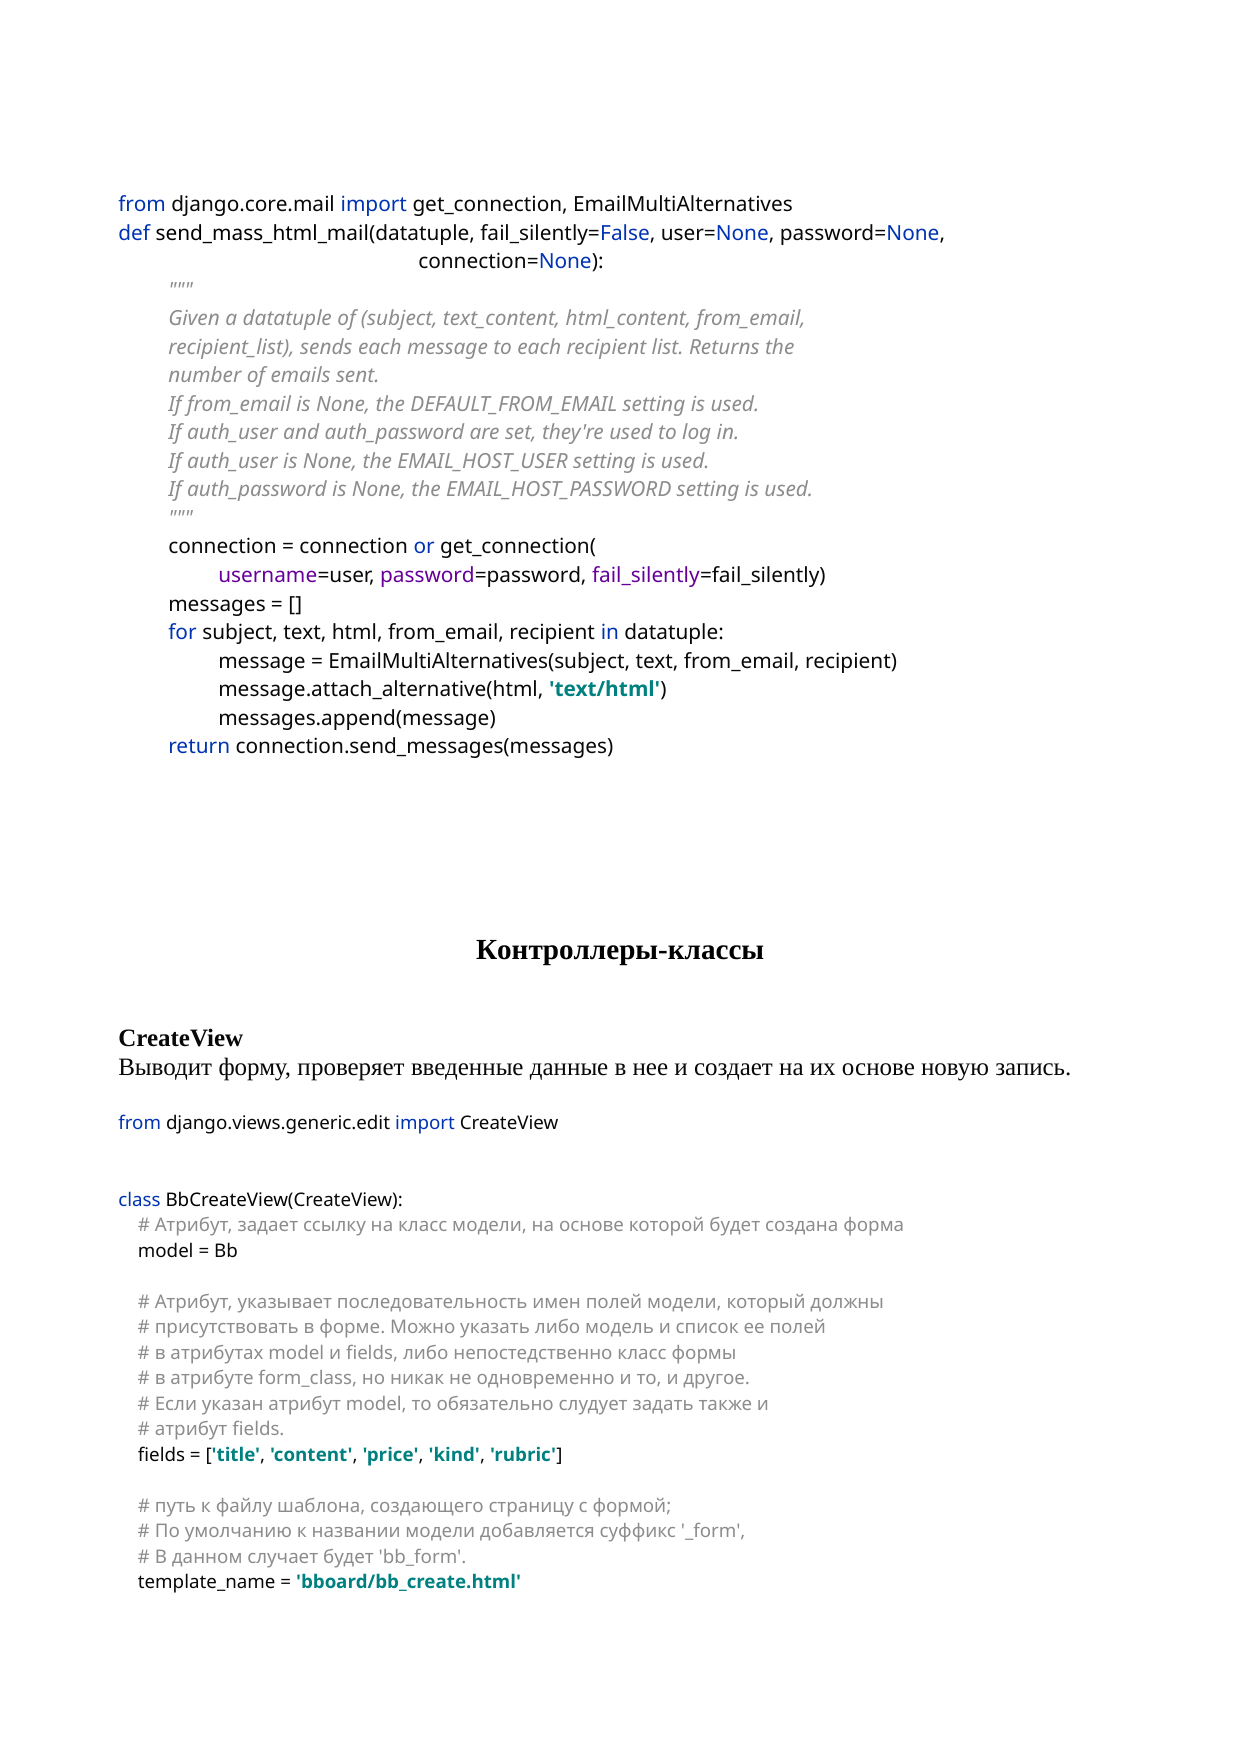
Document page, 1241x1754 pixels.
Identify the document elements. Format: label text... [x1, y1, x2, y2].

text for subject, text, html, from_email, recipient in datatuple: [118, 617, 1122, 646]
text Контроллеры-классы [118, 932, 1122, 966]
text messages.append(message) [118, 703, 1122, 731]
text messages = [] [118, 589, 1122, 617]
text class BbCreateView(CreateView): # Атрибут, задает ссылку на класс модели, на основе которой будет создана форма model = Bb # Атрибут, указывает последовательность имен полей модели, который должны # присутствовать в форме. Можно указать либо модель и список ее полей # в атрибутах model и fields, либо непостедственно класс формы # в атрибуте form_class, но никак не одновременно и то, и другое. # Если указан атрибут model, то обязательно слудует задать также и # атрибут fields. fields = ['title', 'content', 'price', 'kind', 'rubric'] # путь к файлу шаблона, создающего страницу с формой; # По умолчанию к названии модели добавляется суффикс '_form', # В данном случает будет 'bb_form'. template_name = 'bboard/bb_create.html' [118, 1186, 1122, 1620]
text If auth_user and auth_password are set, they're used to log in. [118, 417, 1122, 446]
text connection = connection or get_connection( [118, 532, 1122, 560]
text username=user, password=password, fail_silently=fail_silently) [118, 560, 1122, 589]
text connection=None): [118, 246, 1122, 275]
text def send_mass_html_mail(datatuple, fail_silently=False, user=None, password=None, [118, 218, 1122, 246]
text from django.views.generic.edit import CreateView [118, 1109, 1122, 1135]
text If auth_user is None, the EMAIL_HOST_USER setting is used. [118, 446, 1122, 474]
text message = EmailMultiAlternatives(subject, text, from_email, recipient) [118, 646, 1122, 674]
text Выводит форму, проверяет введенные данные в нее и создает на их основе новую запись. [118, 1052, 1122, 1081]
text If from_email is None, the DEFAULT_FROM_EMAIL setting is used. [118, 389, 1122, 417]
text from django.core.mail import get_connection, EmailMultiAlternatives [118, 189, 1122, 218]
text If auth_password is None, the EMAIL_HOST_PASSWORD setting is used. [118, 474, 1122, 503]
text number of emails sent. [118, 360, 1122, 389]
text return connection.send_messages(messages) [118, 731, 1122, 760]
text CreateView [118, 1023, 1122, 1052]
text """ [118, 503, 1122, 532]
text message.attach_alternative(html, 'text/html') [118, 674, 1122, 703]
text """ [118, 275, 1122, 303]
text Given a datatuple of (subject, text_content, html_content, from_email, [118, 303, 1122, 332]
text recipient_list), sends each message to each recipient list. Returns the [118, 332, 1122, 360]
